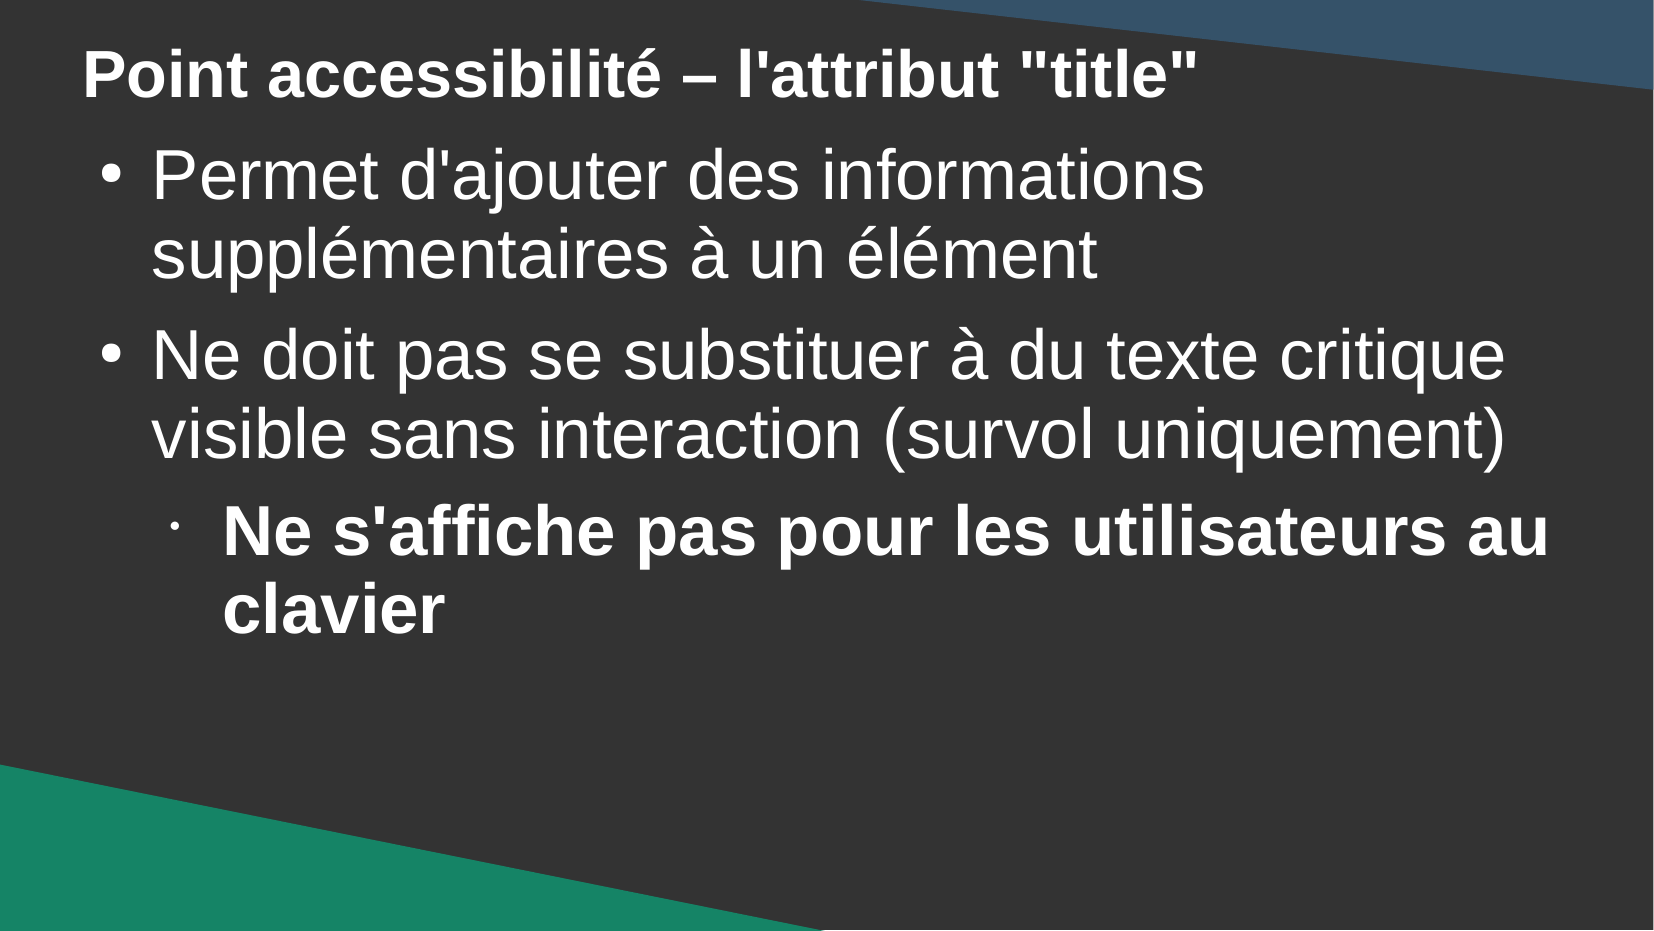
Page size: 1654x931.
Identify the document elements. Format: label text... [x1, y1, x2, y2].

list Permet d'ajouter des informations supplémentaires à un élément Ne doit pas se substituer à du texte critique visible sans interaction (survol uniquement) Ne s'affiche pas pour les utilisateurs au clavier [80, 135, 1605, 780]
title Point accessibilité – l'attribut "title" [82, 37, 1571, 122]
text_box [858, 0, 1654, 90]
text_box [0, 764, 825, 931]
